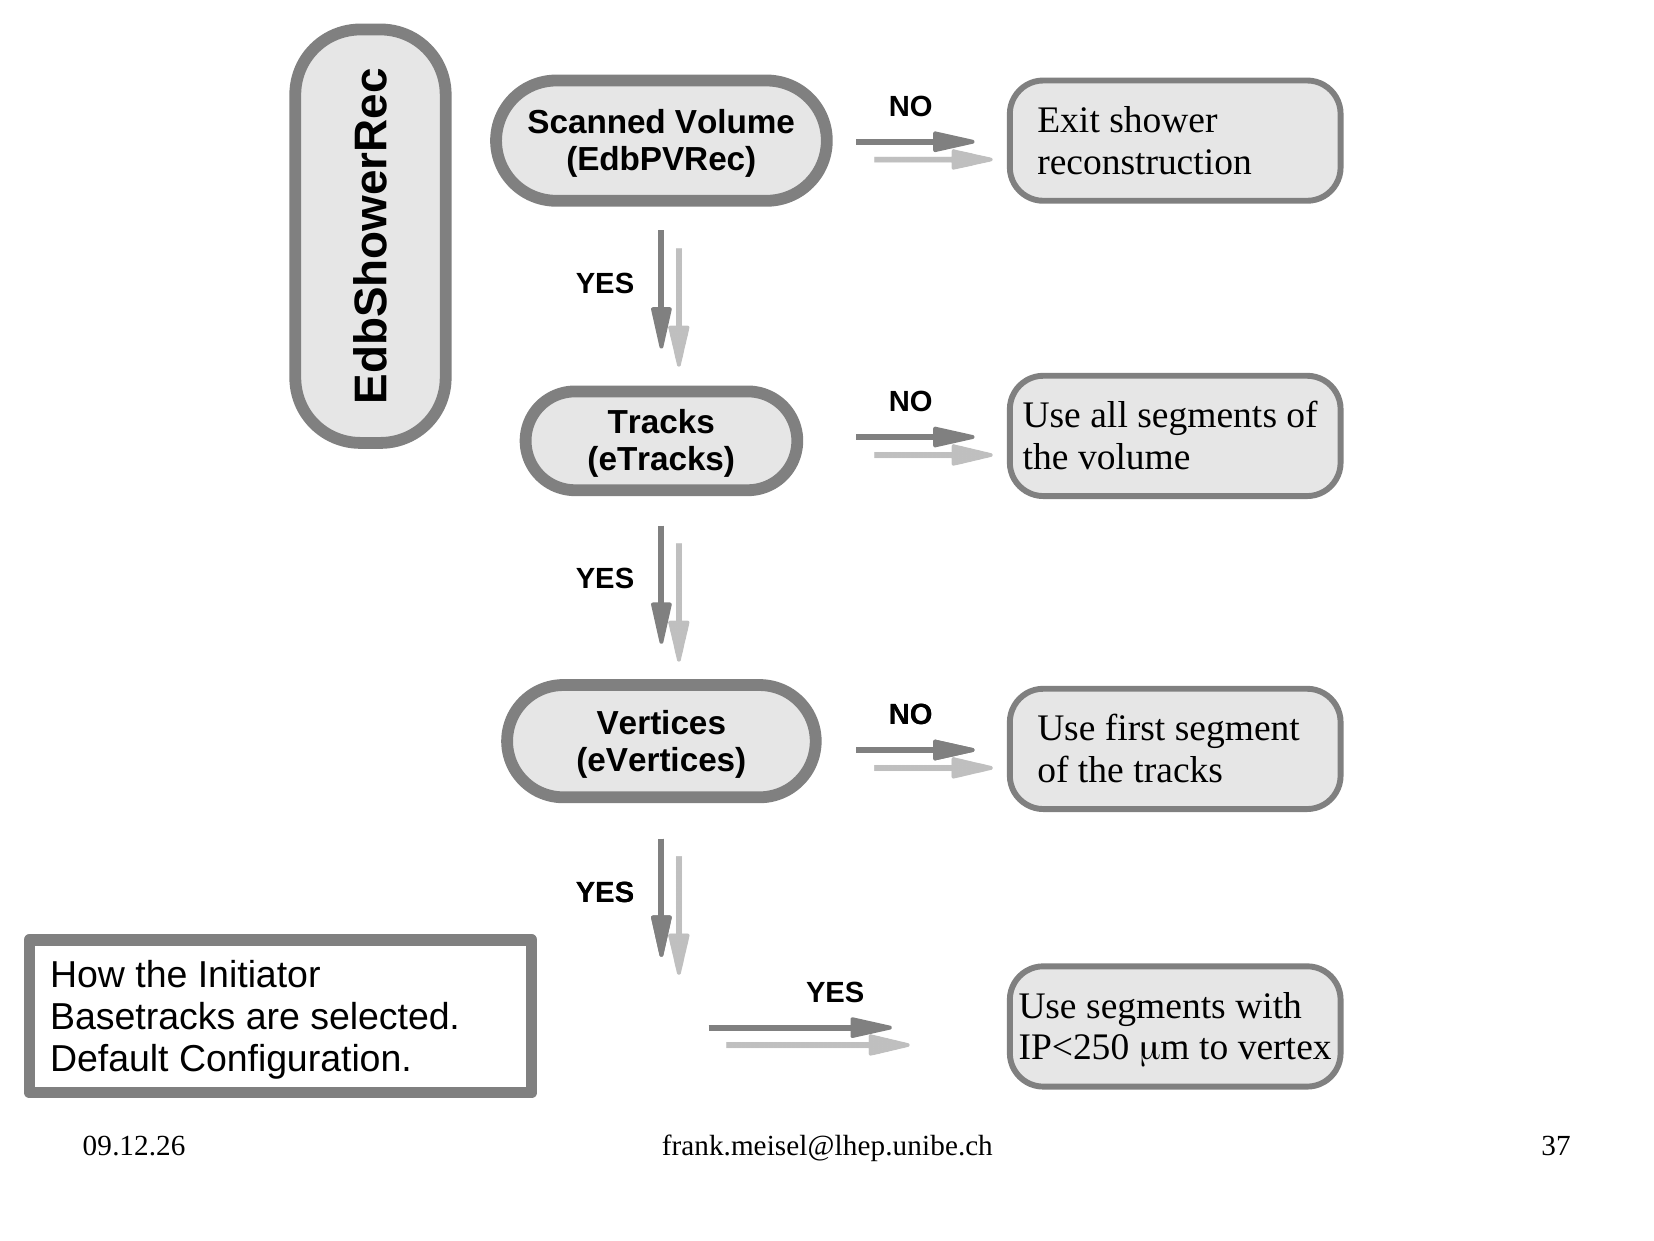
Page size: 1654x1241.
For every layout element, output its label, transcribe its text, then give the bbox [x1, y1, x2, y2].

text_box NO [874, 690, 1022, 748]
text_box Use all segments of the volume [1009, 375, 1341, 497]
text_box Scanned Volume (EdbPVRec) [496, 80, 827, 201]
text_box Tracks (eTracks) [525, 391, 798, 491]
text_box Exit shower reconstruction [1009, 80, 1341, 201]
text_box How the Initiator Basetracks are selected. Default Configuration. [29, 939, 532, 1093]
text_box EdbShowerRec [295, 29, 446, 443]
text_box NO [874, 82, 1022, 140]
text_box YES [561, 555, 703, 612]
text_box YES [561, 259, 703, 317]
text_box Vertices (eVertices) [507, 685, 816, 798]
text_box YES [561, 868, 703, 925]
text_box Use segments with IP<250 mm to vertex [1009, 966, 1341, 1087]
text_box NO [874, 377, 1022, 435]
text_box YES [791, 968, 939, 1026]
text_box Use first segment of the tracks [1009, 688, 1341, 810]
